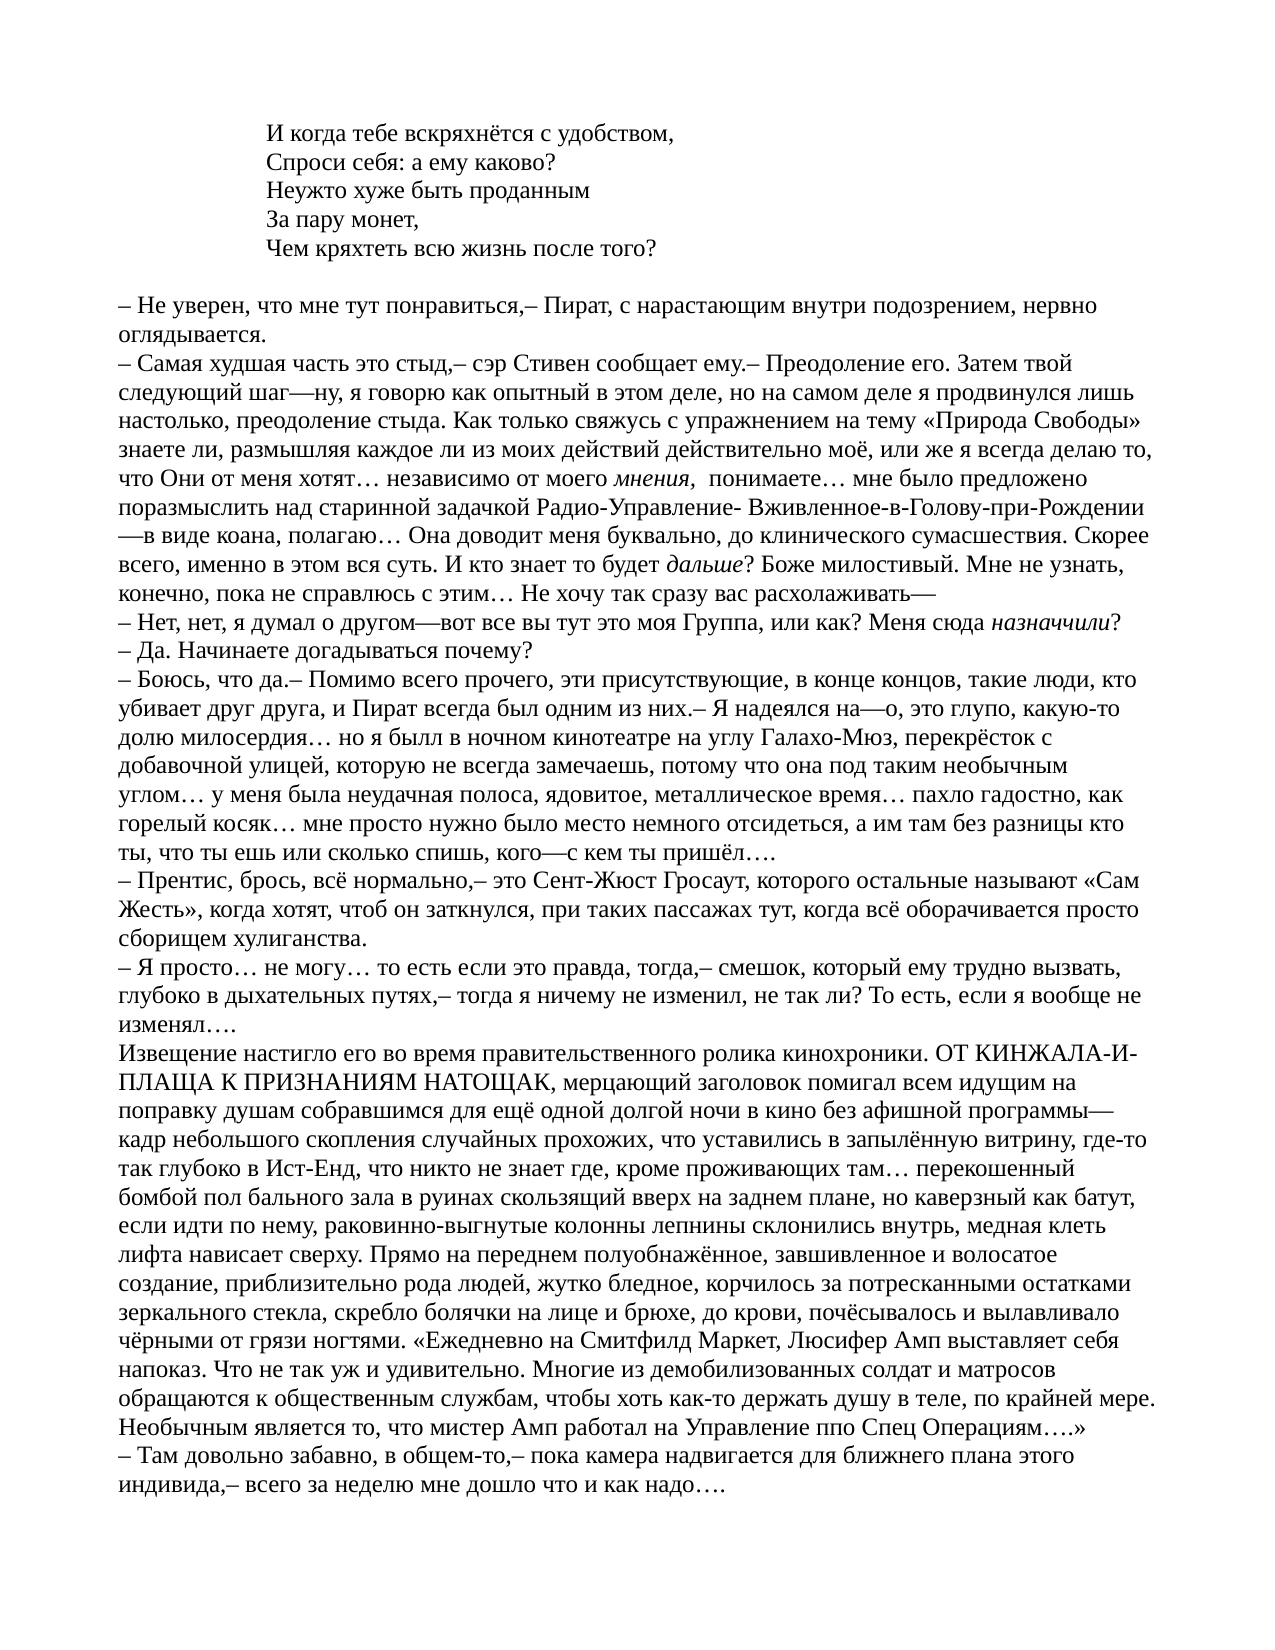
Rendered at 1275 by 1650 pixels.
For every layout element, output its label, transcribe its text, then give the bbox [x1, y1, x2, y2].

text Спроси себя: а ему каково? [266, 147, 1157, 176]
text – Самая худшая часть это стыд,– сэр Стивен сообщает ему.– Преодоление его. Затем твой следующий шаг—ну, я говорю как опытный в этом деле, но на самом деле я продвинулся лишь настолько, преодоление стыда. Как только свяжусь с упражнением на тему «Природа Свободы» знаете ли, размышляя каждое ли из моих действий действительно моё, или же я всегда делаю то, что Они от меня хотят… независимо от моего мнения, понимаете… мне было предложено поразмыслить над старинной задачкой Радио-Управление- Вживленное-в-Голову-при-Рождении—в виде коана, полагаю… Она доводит меня буквально, до клинического сумасшествия. Скорее всего, именно в этом вся суть. И кто знает то будет дальше? Боже милостивый. Мне не узнать, конечно, пока не справлюсь с этим… Не хочу так сразу вас расхолаживать— [118, 348, 1157, 607]
text – Прентис, брось, всё нормально,– это Сент-Жюст Гросаут, которого остальные называют «Сам Жесть», когда хотят, чтоб он заткнулся, при таких пассажах тут, когда всё оборачивается просто сборищем хулиганства. [118, 866, 1157, 952]
text Неужто хуже быть проданным [266, 176, 1157, 204]
text – Боюсь, что да.– Помимо всего прочего, эти присутствующие, в конце концов, такие люди, кто убивает друг друга, и Пират всегда был одним из них.– Я надеялся на—о, это глупо, какую-то долю милосердия… но я былл в ночном кинотеатре на углу Галахо-Мюз, перекрёсток с добавочной улицей, которую не всегда замечаешь, потому что она под таким необычным углом… у меня была неудачная полоса, ядовитое, металлическое время… пахло гадостно, как горелый косяк… мне просто нужно было место немного отсидеться, а им там без разницы кто ты, что ты ешь или сколько спишь, кого—с кем ты пришёл…. [118, 664, 1157, 866]
text – Нет, нет, я думал о другом—вот все вы тут это моя Группа, или как? Меня сюда назначчили? [118, 607, 1157, 636]
text – Там довольно забавно, в общем-то,– пока камера надвигается для ближнего плана этого индивида,– всего за неделю мне дошло что и как надо…. [118, 1441, 1157, 1498]
text – Я просто… не могу… то есть если это правда, тогда,– смешок, который ему трудно вызвать, глубоко в дыхательных путях,– тогда я ничему не изменил, не так ли? То есть, если я вообще не изменял…. [118, 952, 1157, 1038]
text Извещение настигло его во время правительственного ролика кинохроники. ОТ КИНЖАЛА-И-ПЛАЩА К ПРИЗНАНИЯМ НАТОЩАК, мерцающий заголовок помигал всем идущим на поправку душам собравшимся для ещё одной долгой ночи в кино без афишной программы—кадр небольшого скопления случайных прохожих, что уставились в запылённую витрину, где-то так глубоко в Ист-Енд, что никто не знает где, кроме проживающих там… перекошенный бомбой пол бального зала в руинах скользящий вверх на заднем плане, но каверзный как батут, если идти по нему, раковинно-выгнутые колонны лепнины склонились внутрь, медная клеть лифта нависает сверху. Прямо на переднем полуобнажённое, завшивленное и волосатое создание, приблизительно рода людей, жутко бледное, корчилось за потресканными остатками зеркального стекла, скребло болячки на лице и брюхе, до крови, почёсывалось и вылавливало чёрными от грязи ногтями. «Ежедневно на Смитфилд Маркет, Люсифер Амп выставляет себя напоказ. Что не так уж и удивительно. Многие из демобилизованных солдат и матросов обращаются к общественным службам, чтобы хоть как-то держать душу в теле, по крайней мере. Необычным является то, что мистер Амп работал на Управление ппо Спец Операциям….» [118, 1038, 1157, 1441]
text – Не уверен, что мне тут понравиться,– Пират, с нарастающим внутри подозрением, нервно оглядывается. [118, 291, 1157, 348]
text И когда тебе вскряхнётся с удобством, [266, 118, 1157, 147]
text За пару монет, [266, 204, 1157, 233]
text Чем кряхтеть всю жизнь после того? [266, 233, 1157, 262]
text – Да. Начинаете догадываться почему? [118, 636, 1157, 664]
